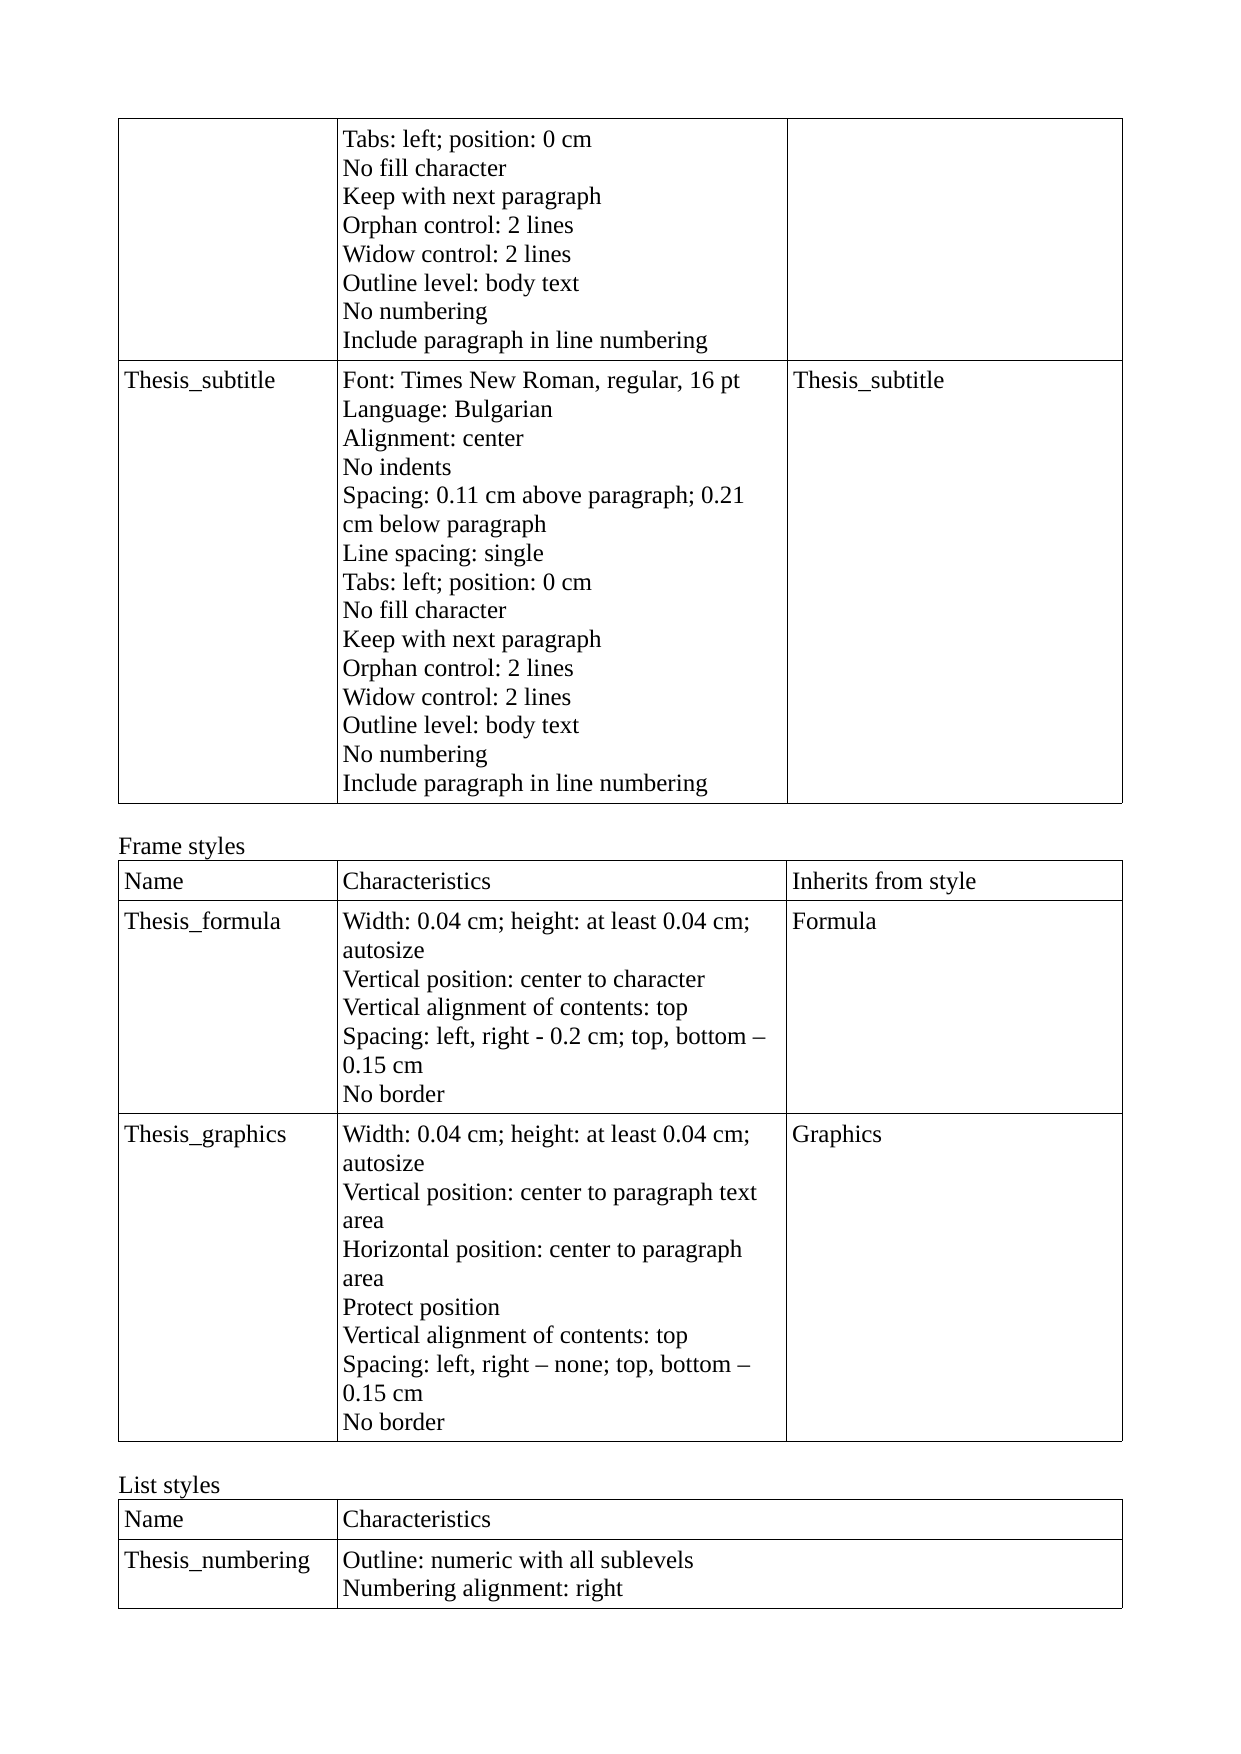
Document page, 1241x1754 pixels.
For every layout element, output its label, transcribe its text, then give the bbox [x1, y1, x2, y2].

table_cell Formula [787, 901, 1122, 1113]
table_cell Graphics [787, 1114, 1122, 1441]
text Frame styles [118, 831, 1122, 860]
text List styles [118, 1470, 1122, 1499]
table_cell [119, 119, 337, 360]
table_header Name [119, 1500, 337, 1539]
table_cell Width: 0.04 cm; height: at least 0.04 cm; autosize Vertical position: center to paragraph text area Horizontal position: center to paragraph area Protect position Vertical alignment of contents: top Spacing: left, right – none; top, bottom – 0.15 cm No border [338, 1114, 786, 1441]
table_header Characteristics [338, 861, 786, 900]
table_header Characteristics [338, 1500, 1122, 1539]
table_cell Tabs: left; position: 0 cm No fill character Keep with next paragraph Orphan control: 2 lines Widow control: 2 lines Outline level: body text No numbering Include paragraph in line numbering [338, 119, 787, 360]
table_header Name [119, 861, 337, 900]
table_cell Font: Times New Roman, regular, 16 pt Language: Bulgarian Alignment: center No indents Spacing: 0.11 cm above paragraph; 0.21 cm below paragraph Line spacing: single Tabs: left; position: 0 cm No fill character Keep with next paragraph Orphan control: 2 lines Widow control: 2 lines Outline level: body text No numbering Include paragraph in line numbering [338, 361, 787, 802]
table_cell Width: 0.04 cm; height: at least 0.04 cm; autosize Vertical position: center to character Vertical alignment of contents: top Spacing: left, right - 0.2 cm; top, bottom – 0.15 cm No border [338, 901, 786, 1113]
table_cell Thesis_numbering [119, 1540, 337, 1608]
table_cell [788, 119, 1122, 360]
table_cell Outline: numeric with all sublevels Numbering alignment: right [338, 1540, 1122, 1608]
table_cell Thesis_graphics [119, 1114, 337, 1441]
table_cell Thesis_subtitle [788, 361, 1122, 802]
table_cell Thesis_subtitle [119, 361, 337, 802]
table_cell Thesis_formula [119, 901, 337, 1113]
table_header Inherits from style [787, 861, 1122, 900]
